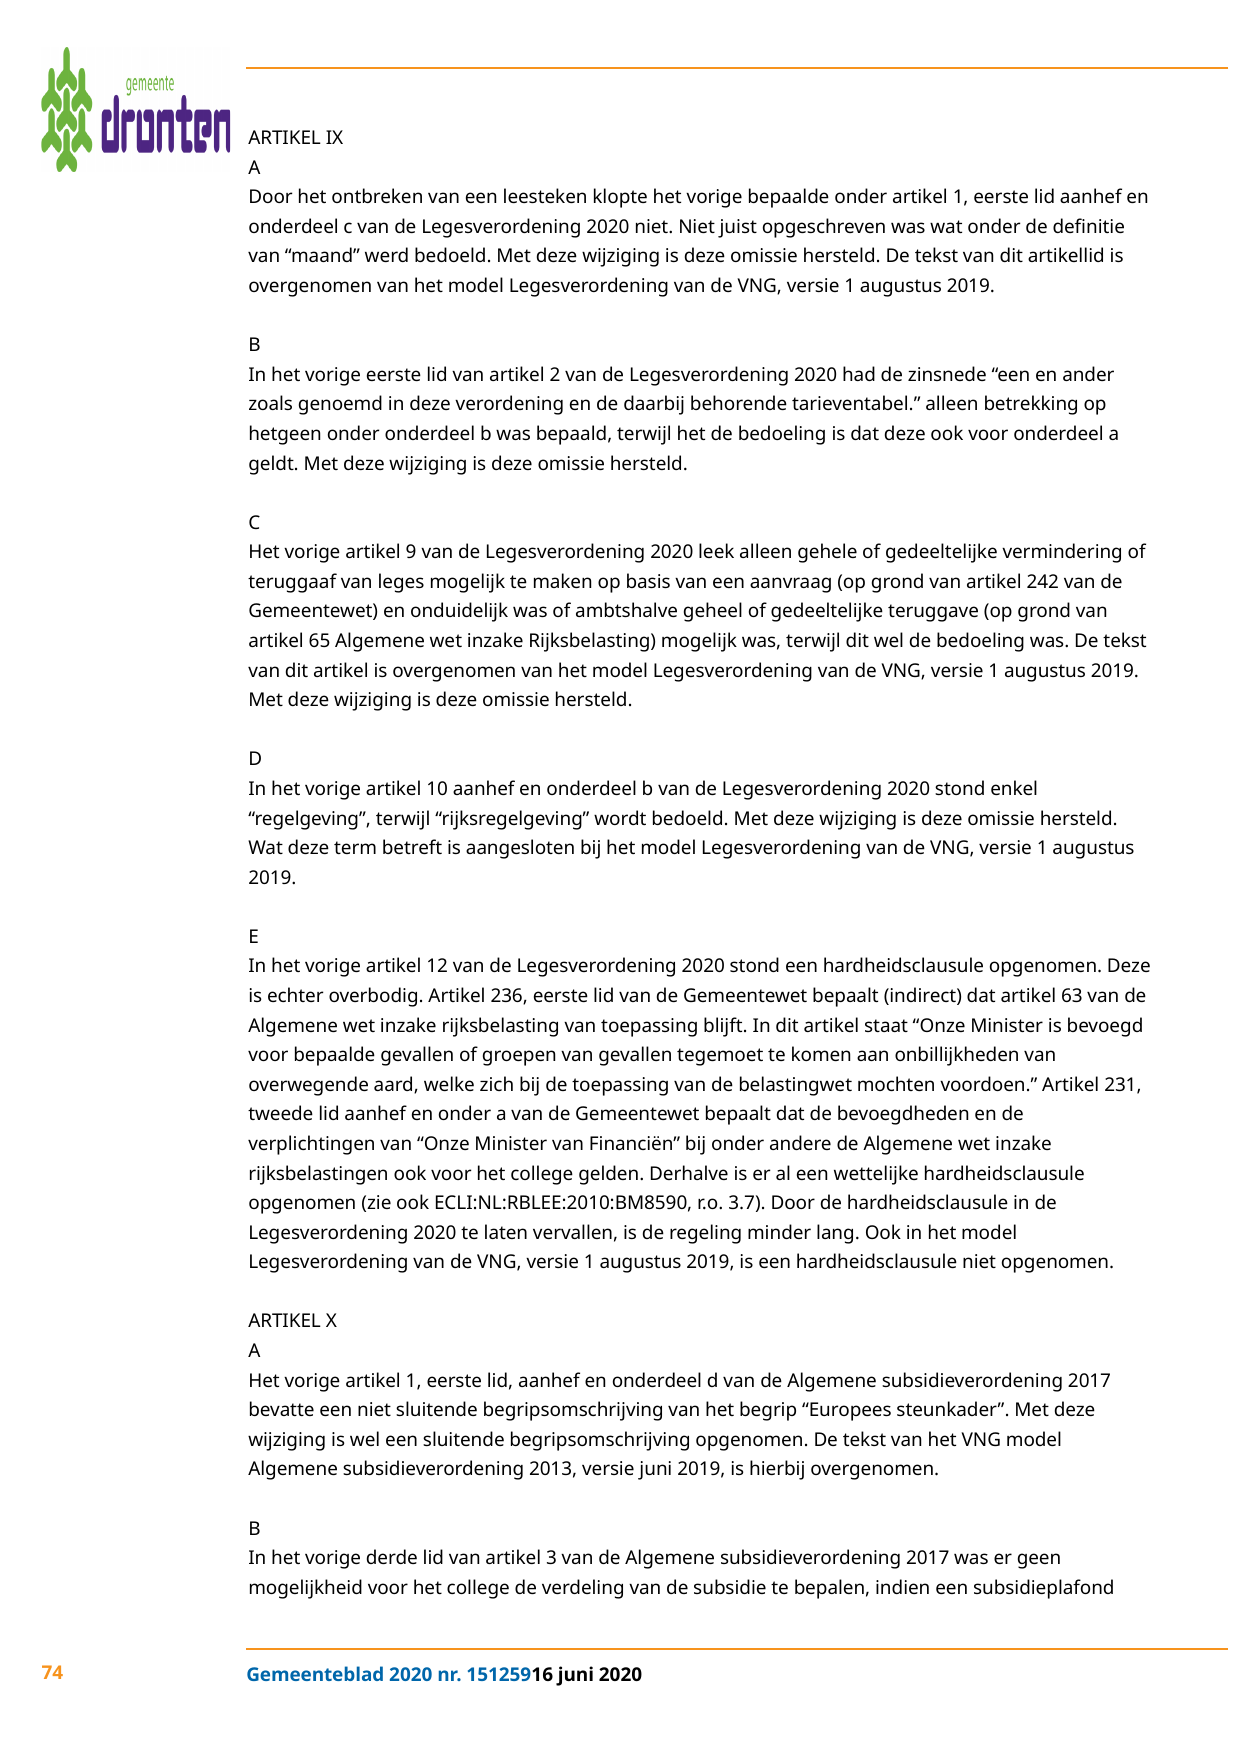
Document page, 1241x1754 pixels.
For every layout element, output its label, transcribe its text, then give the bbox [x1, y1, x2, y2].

text D [248, 746, 1152, 771]
text B [248, 331, 1152, 357]
text E [248, 923, 1152, 949]
picture [41, 47, 231, 172]
text ARTIKEL X [248, 1308, 1152, 1333]
text B [248, 1515, 1152, 1541]
text Door het ontbreken van een leesteken klopte het vorige bepaalde onder artikel 1, eerste lid aanhef en onderdeel c van de Legesverordening 2020 niet. Niet juist opgeschreven was wat onder de definitie van “maand” werd bedoeld. Met deze wijziging is deze omissie hersteld. De tekst van dit artikellid is overgenomen van het model Legesverordening van de VNG, versie 1 augustus 2019. [248, 183, 1152, 298]
text In het vorige artikel 10 aanhef en onderdeel b van de Legesverordening 2020 stond enkel “regelgeving”, terwijl “rijksregelgeving” wordt bedoeld. Met deze wijziging is deze omissie hersteld. Wat deze term betreft is aangesloten bij het model Legesverordening van de VNG, versie 1 augustus 2019. [248, 775, 1152, 890]
text Het vorige artikel 9 van de Legesverordening 2020 leek alleen gehele of gedeeltelijke vermindering of teruggaaf van leges mogelijk te maken op basis van een aanvraag (op grond van artikel 242 van de Gemeentewet) en onduidelijk was of ambtshalve geheel of gedeeltelijke teruggave (op grond van artikel 65 Algemene wet inzake Rijksbelasting) mogelijk was, terwijl dit wel de bedoeling was. De tekst van dit artikel is overgenomen van het model Legesverordening van de VNG, versie 1 augustus 2019. Met deze wijziging is deze omissie hersteld. [248, 538, 1152, 712]
text C [248, 509, 1152, 535]
text A [248, 154, 1152, 180]
text A [248, 1337, 1152, 1363]
text In het vorige derde lid van artikel 3 van de Algemene subsidieverordening 2017 was er geen mogelijkheid voor het college de verdeling van de subsidie te bepalen, indien een subsidieplafond [248, 1544, 1152, 1600]
text In het vorige eerste lid van artikel 2 van de Legesverordening 2020 had de zinsnede “een en ander zoals genoemd in deze verordening en de daarbij behorende tarieventabel.” alleen betrekking op hetgeen onder onderdeel b was bepaald, terwijl het de bedoeling is dat deze ook voor onderdeel a geldt. Met deze wijziging is deze omissie hersteld. [248, 361, 1152, 476]
text ARTIKEL IX [248, 124, 1152, 150]
text Het vorige artikel 1, eerste lid, aanhef en onderdeel d van de Algemene subsidieverordening 2017 bevatte een niet sluitende begripsomschrijving van het begrip “Europees steunkader”. Met deze wijziging is wel een sluitende begripsomschrijving opgenomen. De tekst van het VNG model Algemene subsidieverordening 2013, versie juni 2019, is hierbij overgenomen. [248, 1367, 1152, 1481]
text In het vorige artikel 12 van de Legesverordening 2020 stond een hardheidsclausule opgenomen. Deze is echter overbodig. Artikel 236, eerste lid van de Gemeentewet bepaalt (indirect) dat artikel 63 van de Algemene wet inzake rijksbelasting van toepassing blijft. In dit artikel staat “Onze Minister is bevoegd voor bepaalde gevallen of groepen van gevallen tegemoet te komen aan onbillijkheden van overwegende aard, welke zich bij de toepassing van de belastingwet mochten voordoen.” Artikel 231, tweede lid aanhef en onder a van de Gemeentewet bepaalt dat de bevoegdheden en de verplichtingen van “Onze Minister van Financiën” bij onder andere de Algemene wet inzake rijksbelastingen ook voor het college gelden. Derhalve is er al een wettelijke hardheidsclausule opgenomen (zie ook ECLI:NL:RBLEE:2010:BM8590, r.o. 3.7). Door de hardheidsclausule in de Legesverordening 2020 te laten vervallen, is de regeling minder lang. Ook in het model Legesverordening van de VNG, versie 1 augustus 2019, is een hardheidsclausule niet opgenomen. [248, 953, 1152, 1274]
